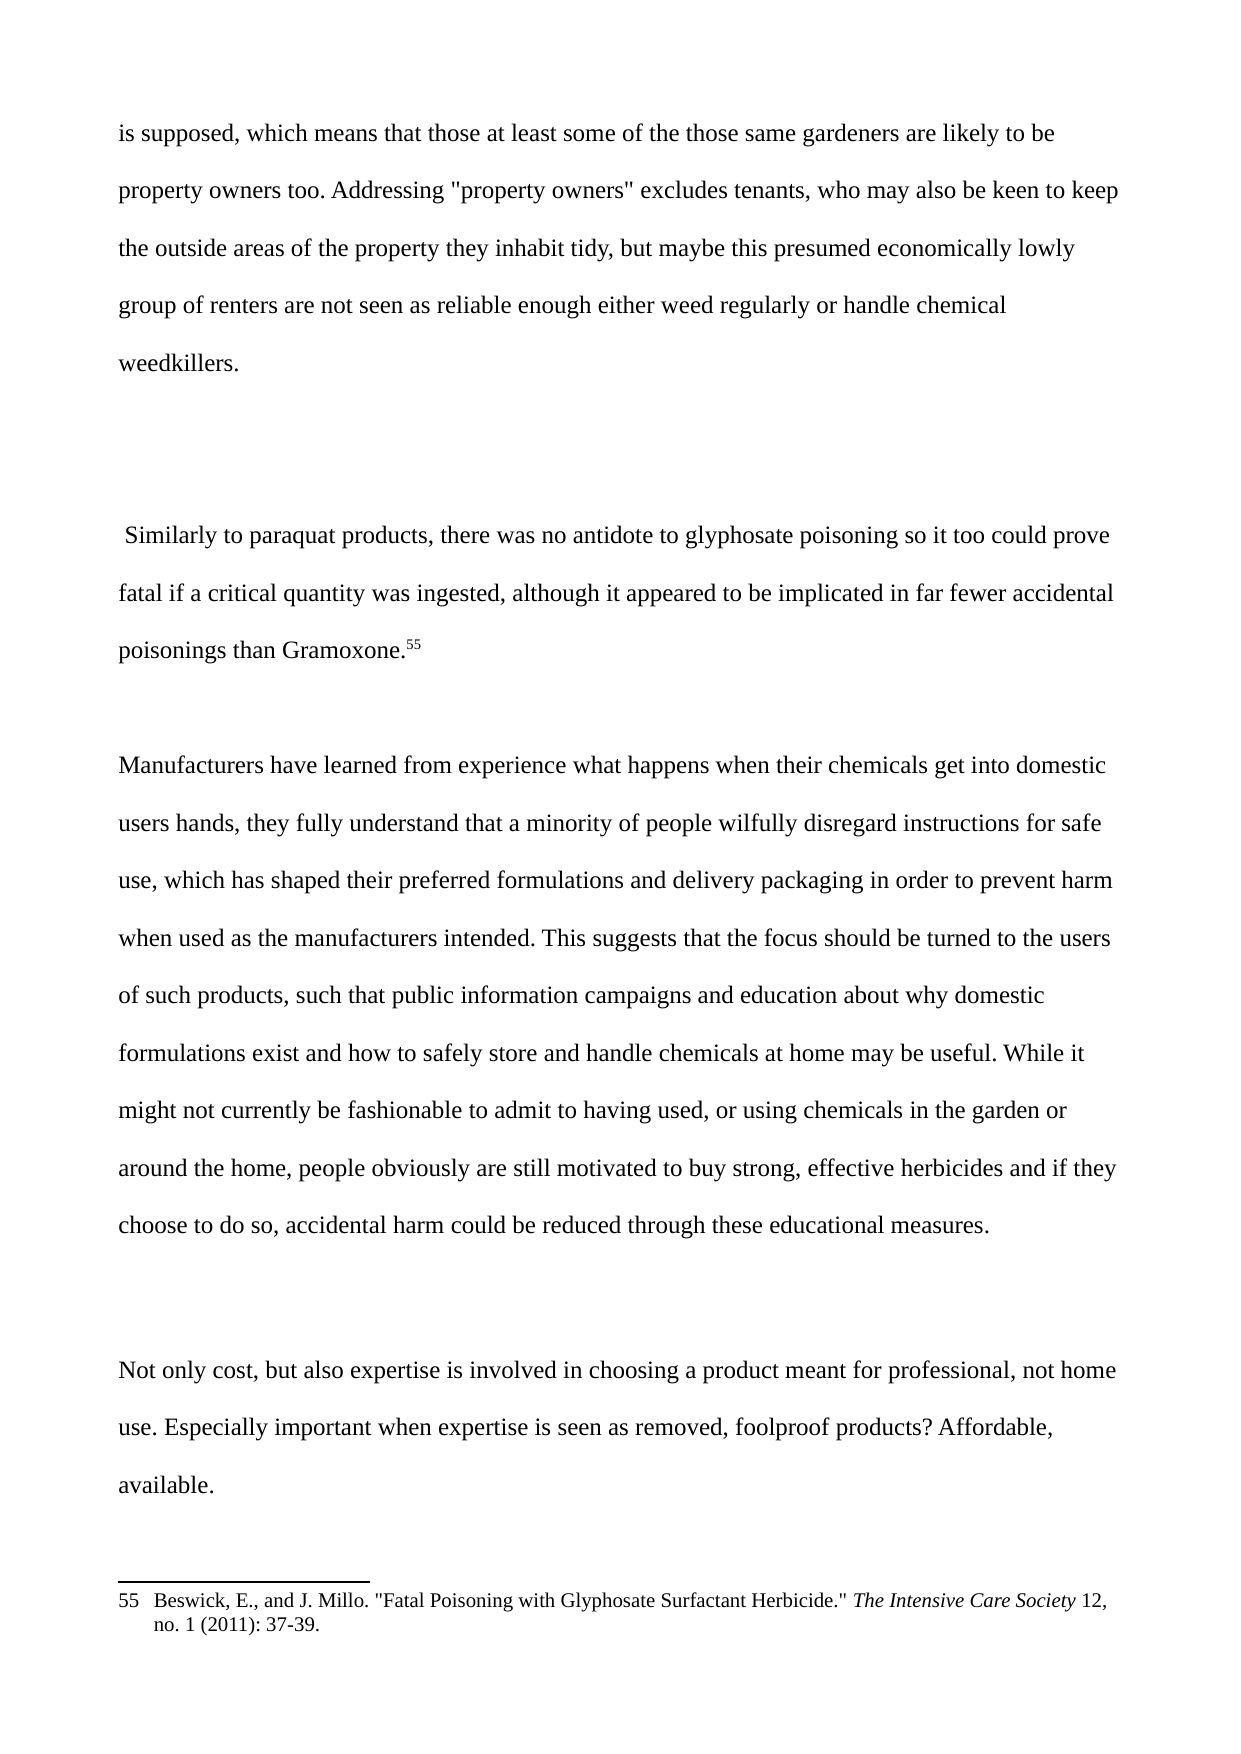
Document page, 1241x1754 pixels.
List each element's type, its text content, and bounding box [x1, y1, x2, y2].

text Similarly to paraquat products, there was no antidote to glyphosate poisoning so it too could prove fatal if a critical quantity was ingested, although it appeared to be implicated in far fewer accidental poisonings than Gramoxone. [118, 521, 1122, 664]
text is supposed, which means that those at least some of the those same gardeners are likely to be property owners too. Addressing "property owners" excludes tenants, who may also be keen to keep the outside areas of the property they inhabit tidy, but maybe this presumed economically lowly group of renters are not seen as reliable enough either weed regularly or handle chemical weedkillers. [118, 118, 1122, 377]
text Beswick, E., and J. Millo. "Fatal Poisoning with Glyphosate Surfactant Herbicide." The Intensive Care Society 12, no. 1 (2011): 37-39. [118, 1588, 1122, 1636]
text Not only cost, but also expertise is involved in choosing a product meant for professional, not home use. Especially important when expertise is seen as removed, foolproof products? Affordable, available. [118, 1355, 1122, 1498]
text Manufacturers have learned from experience what happens when their chemicals get into domestic users hands, they fully understand that a minority of people wilfully disregard instructions for safe use, which has shaped their preferred formulations and delivery packaging in order to prevent harm when used as the manufacturers intended. This suggests that the focus should be turned to the users of such products, such that public information campaigns and education about why domestic formulations exist and how to safely store and handle chemicals at home may be useful. While it might not currently be fashionable to admit to having used, or using chemicals in the garden or around the home, people obviously are still motivated to buy strong, effective herbicides and if they choose to do so, accidental harm could be reduced through these educational measures. [118, 751, 1122, 1239]
